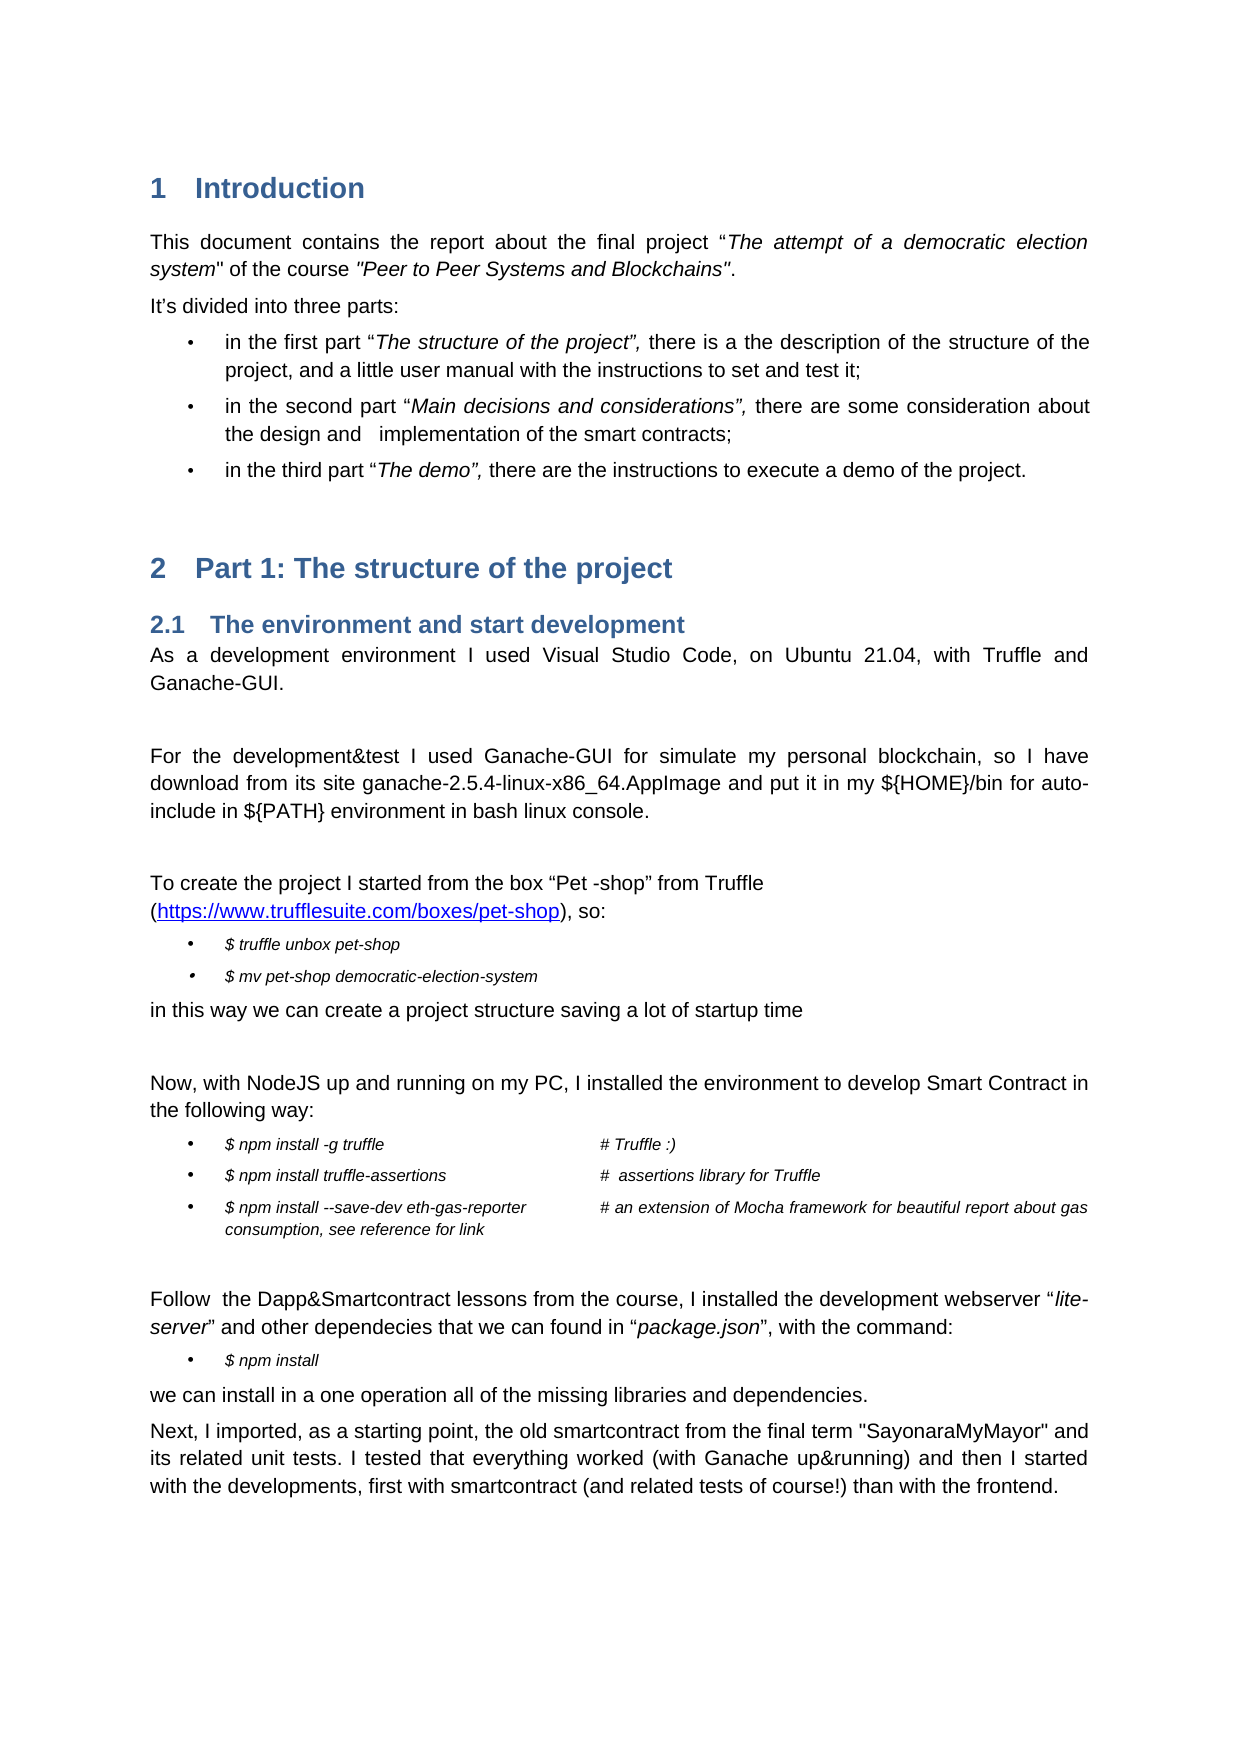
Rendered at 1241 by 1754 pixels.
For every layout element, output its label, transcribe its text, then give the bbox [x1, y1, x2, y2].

subtitle Introduction [150, 171, 1090, 204]
subtitle The environment and start development [150, 610, 1090, 639]
list $ mv pet-shop democratic-election-system [187, 966, 1090, 986]
text Now, with NodeJS up and running on my PC, I installed the environment to develop Smart Contract in the following way: [150, 1071, 1090, 1122]
text It’s divided into three parts: [150, 294, 1090, 318]
text Next, I imported, as a starting point, the old smartcontract from the final term "SayonaraMyMayor" and its related unit tests. I tested that everything worked (with Ganache up&running) and then I started with the developments, first with smartcontract (and related tests of course!) than with the frontend. [150, 1419, 1090, 1498]
list in the second part “Main decisions and considerations”, there are some consideration about the design and implementation of the smart contracts; [187, 394, 1090, 445]
list $ npm install --save-dev eth-gas-reporter # an extension of Mocha framework for beautiful report about gas consumption, see reference for link [187, 1197, 1090, 1239]
list $ npm install [187, 1351, 1090, 1371]
text For the development&test I used Ganache-GUI for simulate my personal blockchain, so I have download from its site ganache-2.5.4-linux-x86_64.AppImage and put it in my ${HOME}/bin for auto-include in ${PATH} environment in bash linux console. [150, 743, 1090, 822]
text Follow the Dapp&Smartcontract lessons from the course, I installed the development webserver “lite-server” and other dependecies that we can found in “package.json”, with the command: [150, 1287, 1090, 1338]
text we can install in a one operation all of the missing libraries and dependencies. [150, 1382, 1090, 1406]
list $ npm install truffle-assertions # assertions library for Truffle [187, 1166, 1090, 1186]
text To create the project I started from the box “Pet -shop” from Truffle (https://www.trufflesuite.com/boxes/pet-shop), so: [150, 871, 1090, 923]
list $ npm install -g truffle # Truffle :) [187, 1134, 1090, 1154]
list in the third part “The demo”, there are the instructions to execute a demo of the project. [187, 458, 1090, 482]
list $ truffle unbox pet-shop [187, 935, 1090, 955]
text in this way we can create a project structure saving a lot of startup time [150, 998, 1090, 1022]
list in the first part “The structure of the project”, there is a the description of the structure of the project, and a little user manual with the instructions to set and test it; [187, 330, 1090, 381]
subtitle Part 1: The structure of the project [150, 551, 1090, 584]
text As a development environment I used Visual Studio Code, on Ubuntu 21.04, with Truffle and Ganache-GUI. [150, 643, 1090, 695]
text This document contains the report about the final project “The attempt of a democratic election system" of the course "Peer to Peer Systems and Blockchains". [150, 230, 1090, 281]
